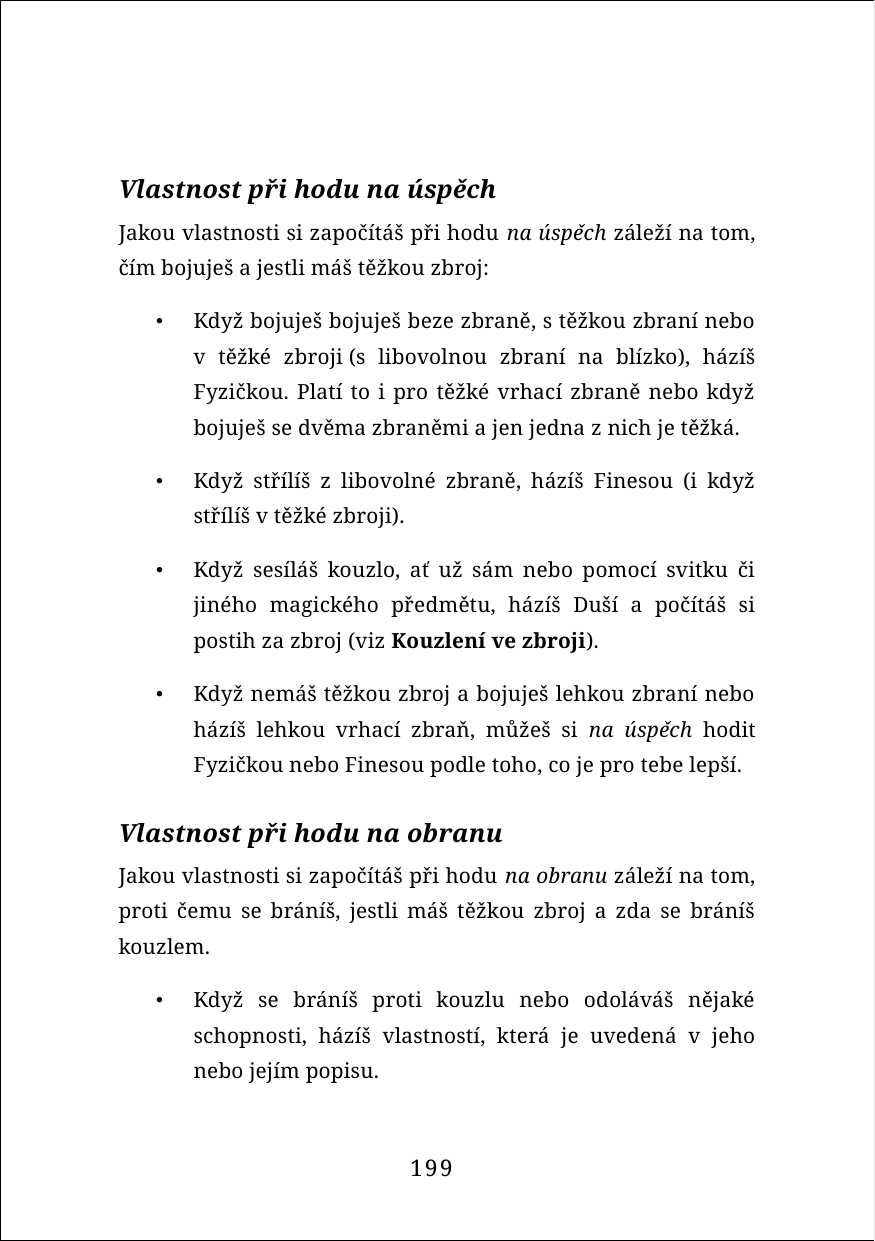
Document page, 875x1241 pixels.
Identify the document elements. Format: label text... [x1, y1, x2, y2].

list Když nemáš těžkou zbroj a bojuješ lehkou zbraní nebo házíš lehkou vrhací zbraň, můžeš si na úspěch hodit Fyzičkou nebo Finesou podle toho, co je pro tebe lepší. [156, 679, 756, 779]
subtitle Vlastnost při hodu na obranu [118, 815, 756, 849]
list Když se bráníš proti kouzlu nebo odoláváš nějaké schopnosti, házíš vlastností, která je uvedená v jeho nebo jejím popisu. [156, 985, 756, 1085]
list Když sesíláš kouzlo, ať už sám nebo pomocí svitku či jiného magického předmětu, házíš Duší a počítáš si postih za zbroj (viz Kouzlení ve zbroji). [156, 555, 756, 654]
list Když střílíš z libovolné zbraně, házíš Finesou (i když střílíš v těžké zbroji). [156, 466, 756, 530]
list Když bojuješ bojuješ beze zbraně, s těžkou zbraní nebo v těžké zbroji (s libovolnou zbraní na blízko), házíš Fyzičkou. Platí to i pro těžké vrhací zbraně nebo když bojuješ se dvěma zbraněmi a jen jedna z nich je těžká. [156, 306, 756, 441]
subtitle Vlastnost při hodu na úspěch [118, 172, 756, 206]
text Jakou vlastnosti si započítáš při hodu na obranu záleží na tom, proti čemu se bráníš, jestli máš těžkou zbroj a zda se bráníš kouzlem. [118, 861, 756, 961]
text Jakou vlastnosti si započítáš při hodu na úspěch záleží na tom, čím bojuješ a jestli máš těžkou zbroj: [118, 218, 756, 282]
